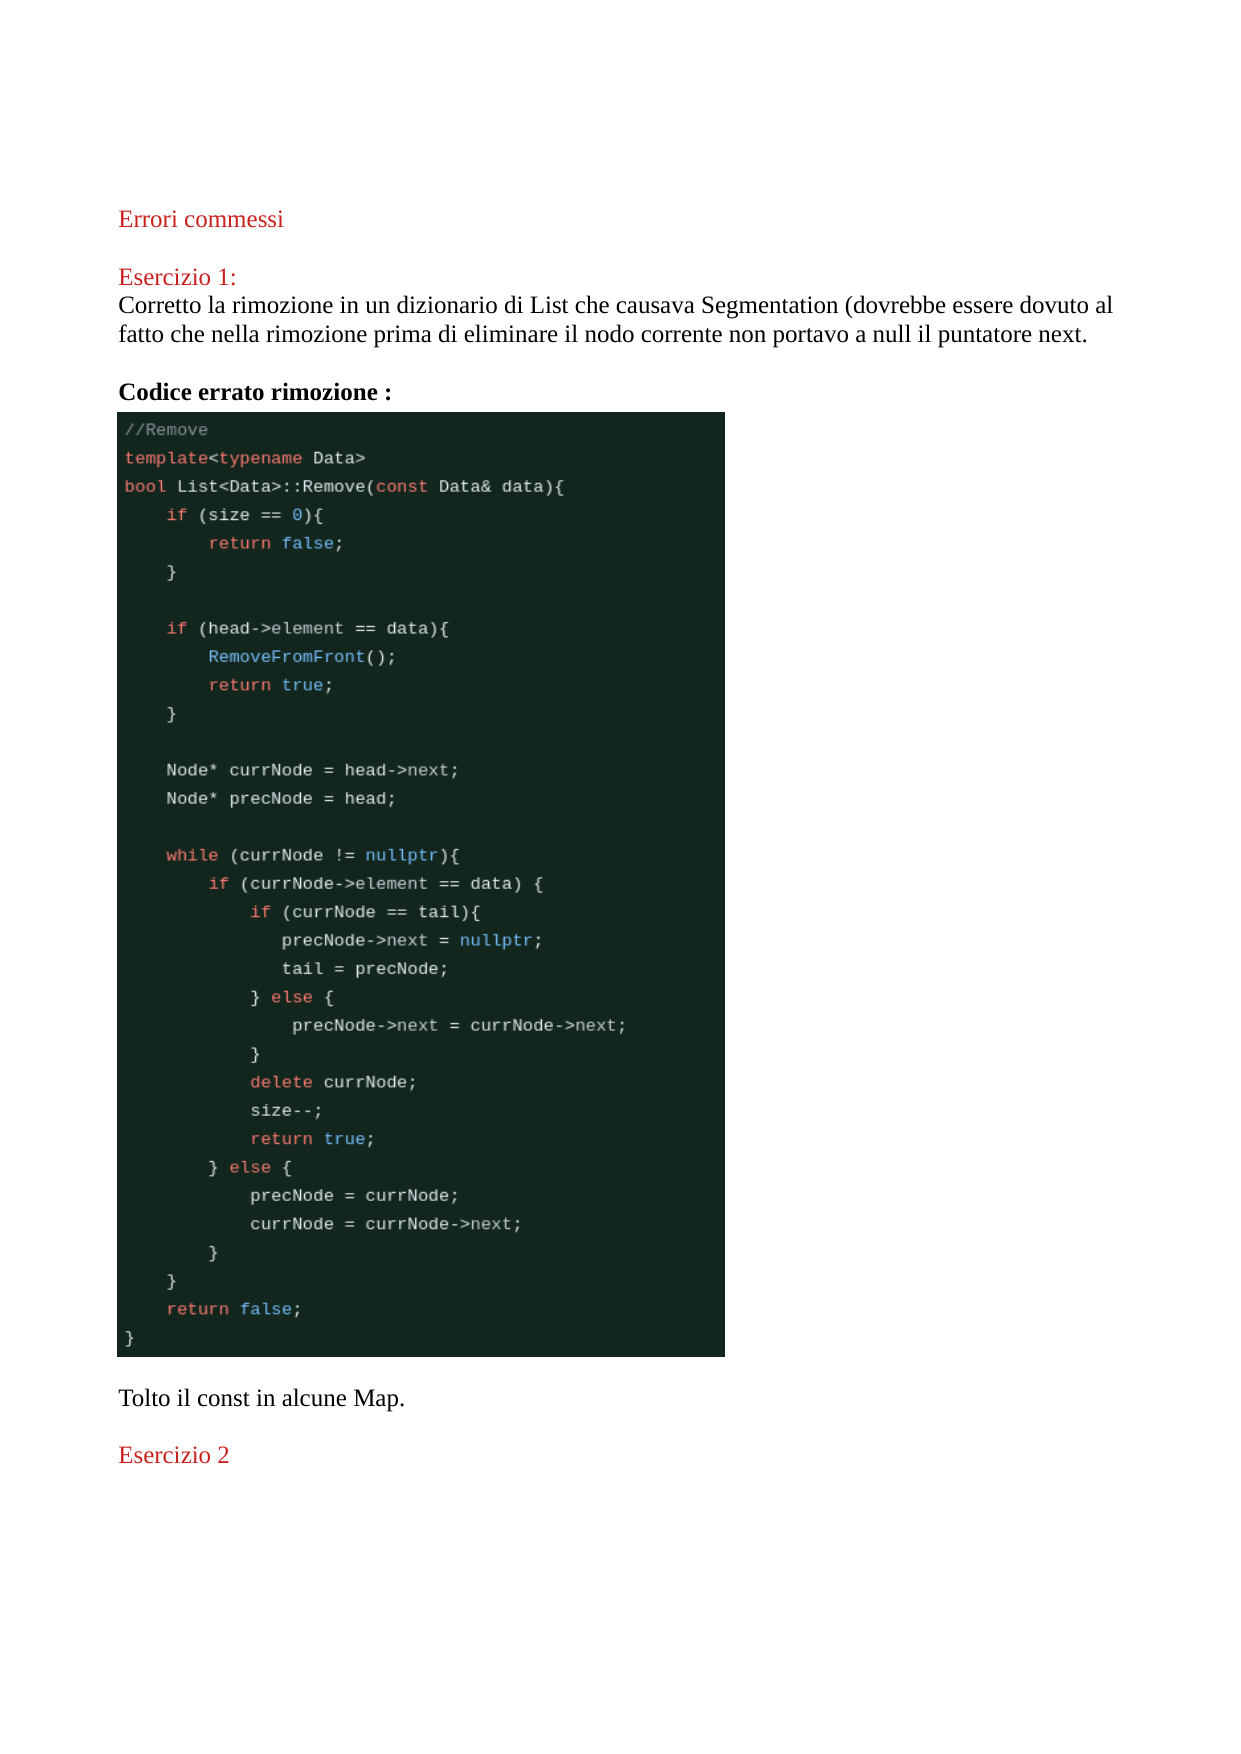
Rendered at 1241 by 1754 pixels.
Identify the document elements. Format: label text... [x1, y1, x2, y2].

picture [117, 412, 725, 1357]
text Esercizio 1: Corretto la rimozione in un dizionario di List che causava Segmentation (dovrebbe essere dovuto al fatto che nella rimozione prima di eliminare il nodo corrente non portavo a null il puntatore next. [118, 262, 1122, 348]
text Codice errato rimozione : [118, 377, 1122, 406]
text Tolto il const in alcune Map. [118, 1383, 1122, 1412]
text Errori commessi [118, 204, 1122, 233]
text Esercizio 2 [118, 1441, 1122, 1469]
